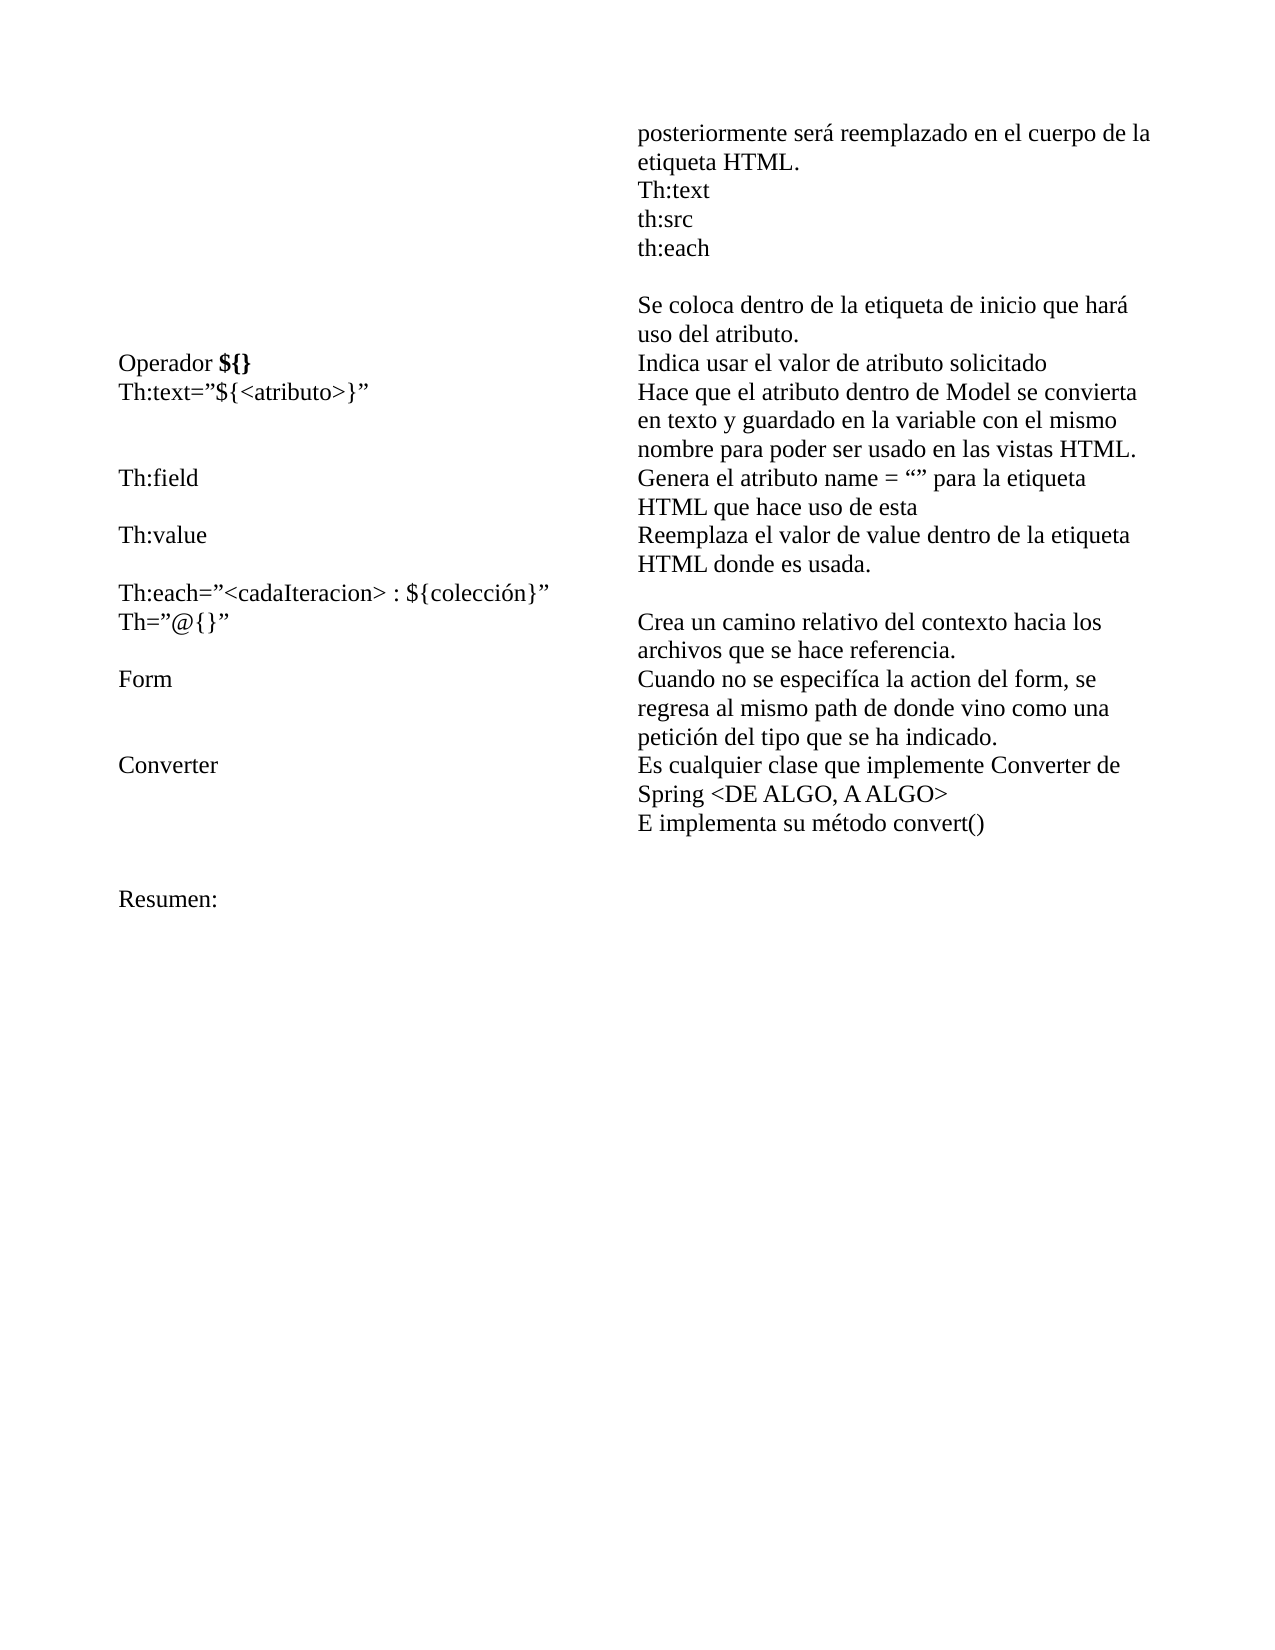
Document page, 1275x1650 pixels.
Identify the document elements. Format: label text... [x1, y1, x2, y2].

table_cell Th:text=”${<atributo>}” [118, 377, 637, 463]
table_cell Hace que el atributo dentro de Model se convierta en texto y guardado en la variable con el mismo nombre para poder ser usado en las vistas HTML. [638, 377, 1157, 463]
text Resumen: [118, 884, 1157, 913]
table_cell Genera el atributo name = “” para la etiqueta HTML que hace uso de esta [638, 463, 1157, 521]
table_cell Cuando no se especifíca la action del form, se regresa al mismo path de donde vino como una petición del tipo que se ha indicado. [638, 664, 1157, 751]
table_cell [118, 118, 637, 348]
table_cell Es cualquier clase que implemente Converter de Spring <DE ALGO, A ALGO> E implementa su método convert() [638, 751, 1157, 837]
table_cell [638, 578, 1157, 607]
table_cell Converter [118, 751, 637, 837]
table_cell Form [118, 664, 637, 751]
table_cell Indica usar el valor de atributo solicitado [638, 348, 1157, 377]
table_cell posteriormente será reemplazado en el cuerpo de la etiqueta HTML. Th:text th:src th:each Se coloca dentro de la etiqueta de inicio que hará uso del atributo. [638, 118, 1157, 348]
table_cell Th:field [118, 463, 637, 521]
table_cell Crea un camino relativo del contexto hacia los archivos que se hace referencia. [638, 607, 1157, 664]
table_cell Th:each=”<cadaIteracion> : ${colección}” [118, 578, 637, 607]
table_cell Th:value [118, 521, 637, 578]
table_cell Operador ${} [118, 348, 637, 377]
table_cell Reemplaza el valor de value dentro de la etiqueta HTML donde es usada. [638, 521, 1157, 578]
table_cell Th=”@{}” [118, 607, 637, 664]
